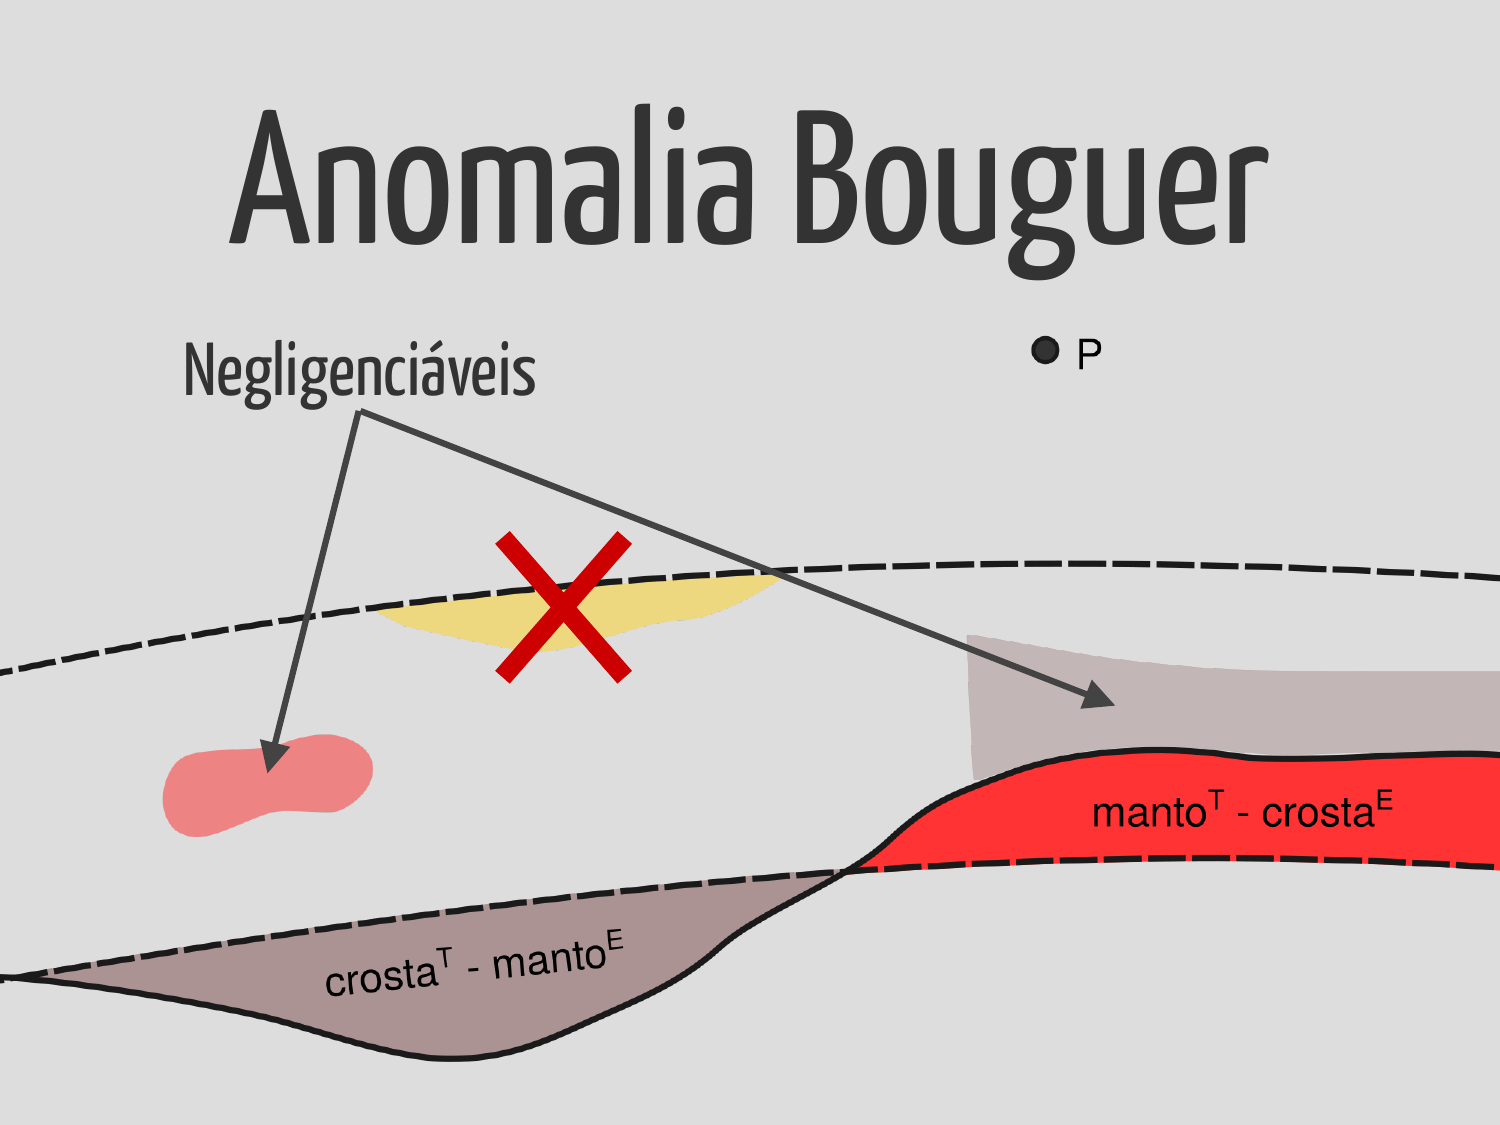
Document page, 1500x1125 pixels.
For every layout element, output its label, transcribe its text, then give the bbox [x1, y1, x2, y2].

text_box Negligenciáveis [114, 319, 607, 411]
text_box [495, 531, 633, 684]
title Anomalia Bouguer [75, 40, 1425, 211]
picture [0, 0, 1500, 1125]
